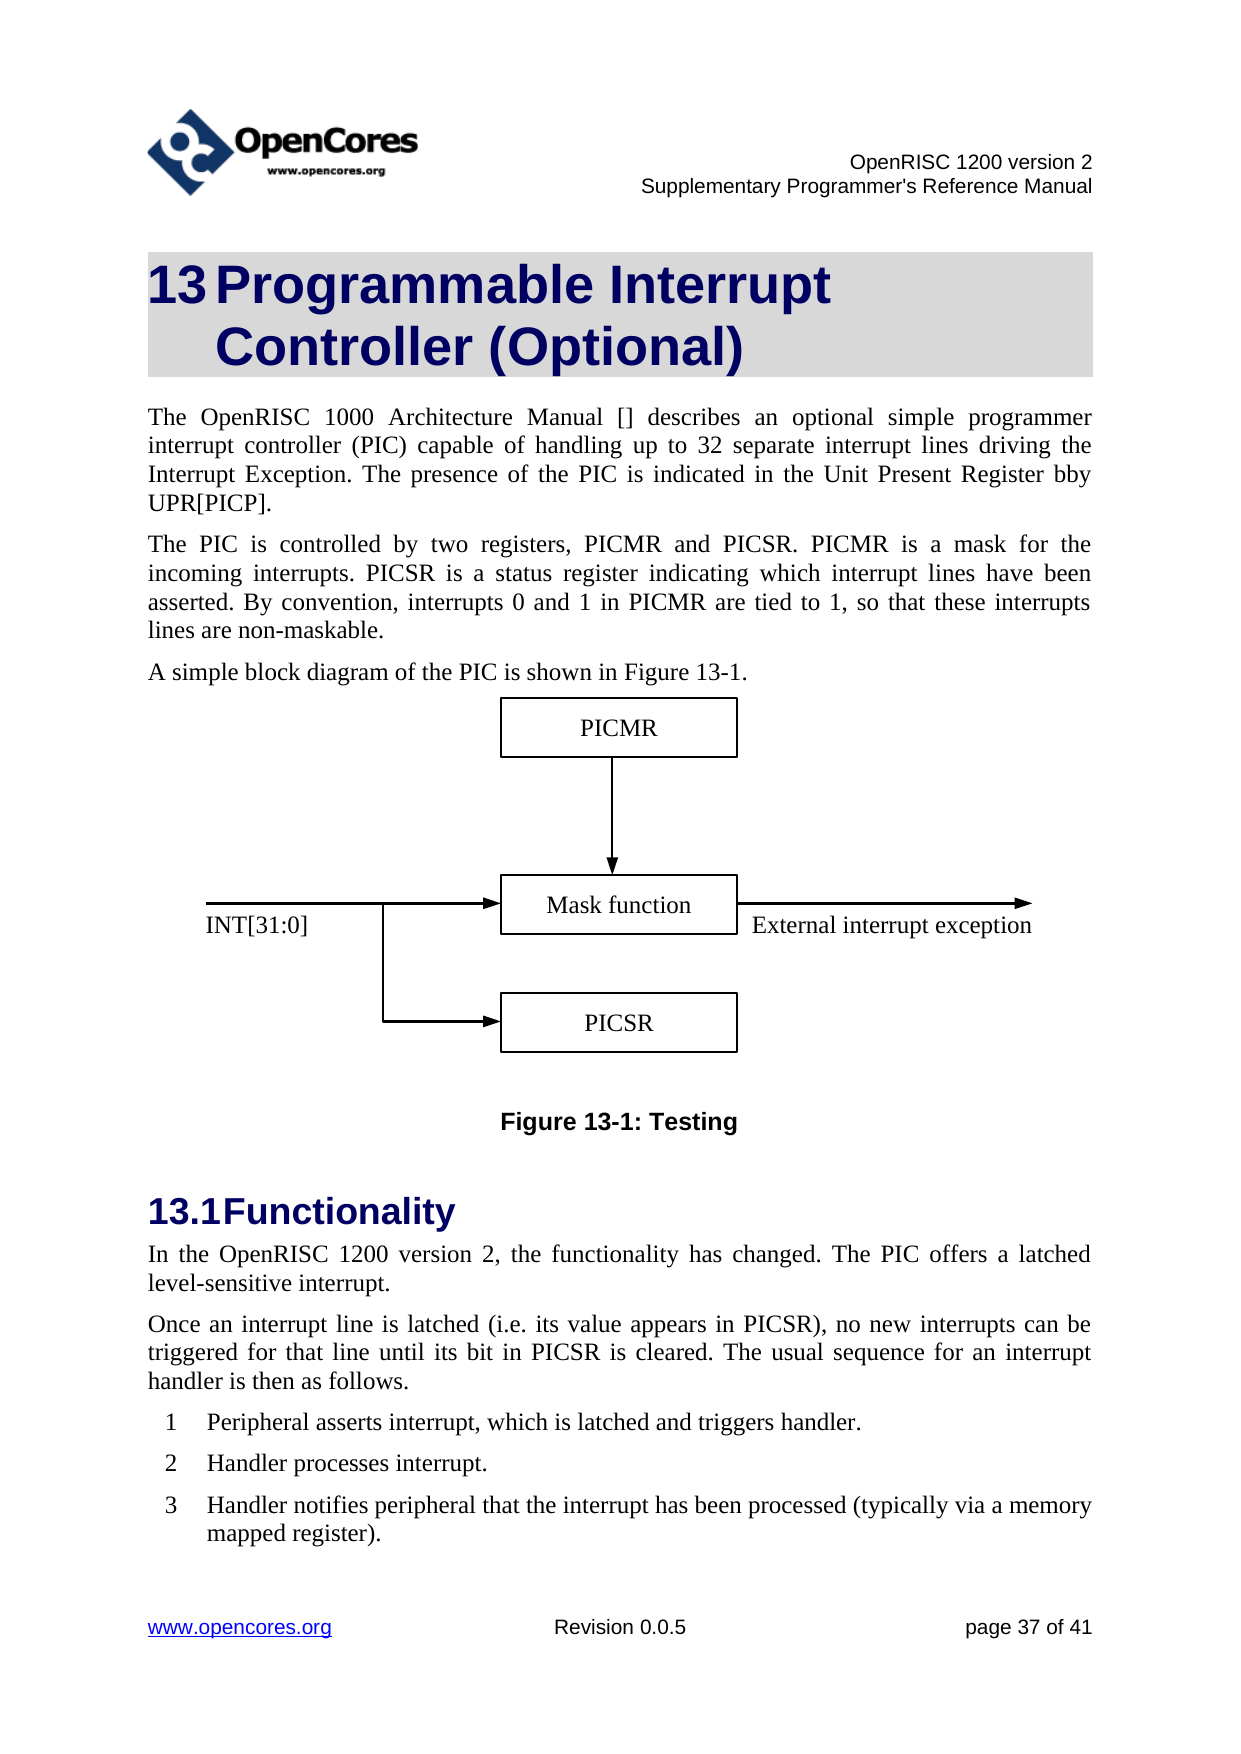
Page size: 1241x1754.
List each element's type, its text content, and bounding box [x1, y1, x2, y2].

text Once an interrupt line is latched (i.e. its value appears in PICSR), no new interrupts can be triggered for that line until its bit in PICSR is cleared. The usual sequence for an interrupt handler is then as follows. [148, 1309, 1093, 1395]
text A simple block diagram of the PIC is shown in Figure 13-1. [148, 657, 1093, 685]
text In the OpenRISC 1200 version 2, the functionality has changed. The PIC offers a latched level-sensitive interrupt. [148, 1239, 1093, 1296]
list Handler notifies peripheral that the interrupt has been processed (typically via a memory mapped register). [177, 1490, 1093, 1547]
subtitle Programmable Interrupt Controller (Optional) [148, 252, 1093, 377]
subtitle Functionality [148, 1189, 1093, 1233]
text Figure 13-1: Testing [205, 1107, 1033, 1136]
list Handler processes interrupt. [177, 1448, 1093, 1477]
picture [147, 109, 418, 196]
list Peripheral asserts interrupt, which is latched and triggers handler. [177, 1407, 1093, 1436]
text The PIC is controlled by two registers, PICMR and PICSR. PICMR is a mask for the incoming interrupts. PICSR is a status register indicating which interrupt lines have been asserted. By convention, interrupts 0 and 1 in PICMR are tied to 1, so that these interrupts lines are non-maskable. [148, 529, 1093, 644]
text The OpenRISC 1000 Architecture Manual [] describes an optional simple programmer interrupt controller (PIC) capable of handling up to 32 separate interrupt lines driving the Interrupt Exception. The presence of the PIC is indicated in the Unit Present Register bby UPR[PICP]. [148, 402, 1093, 517]
